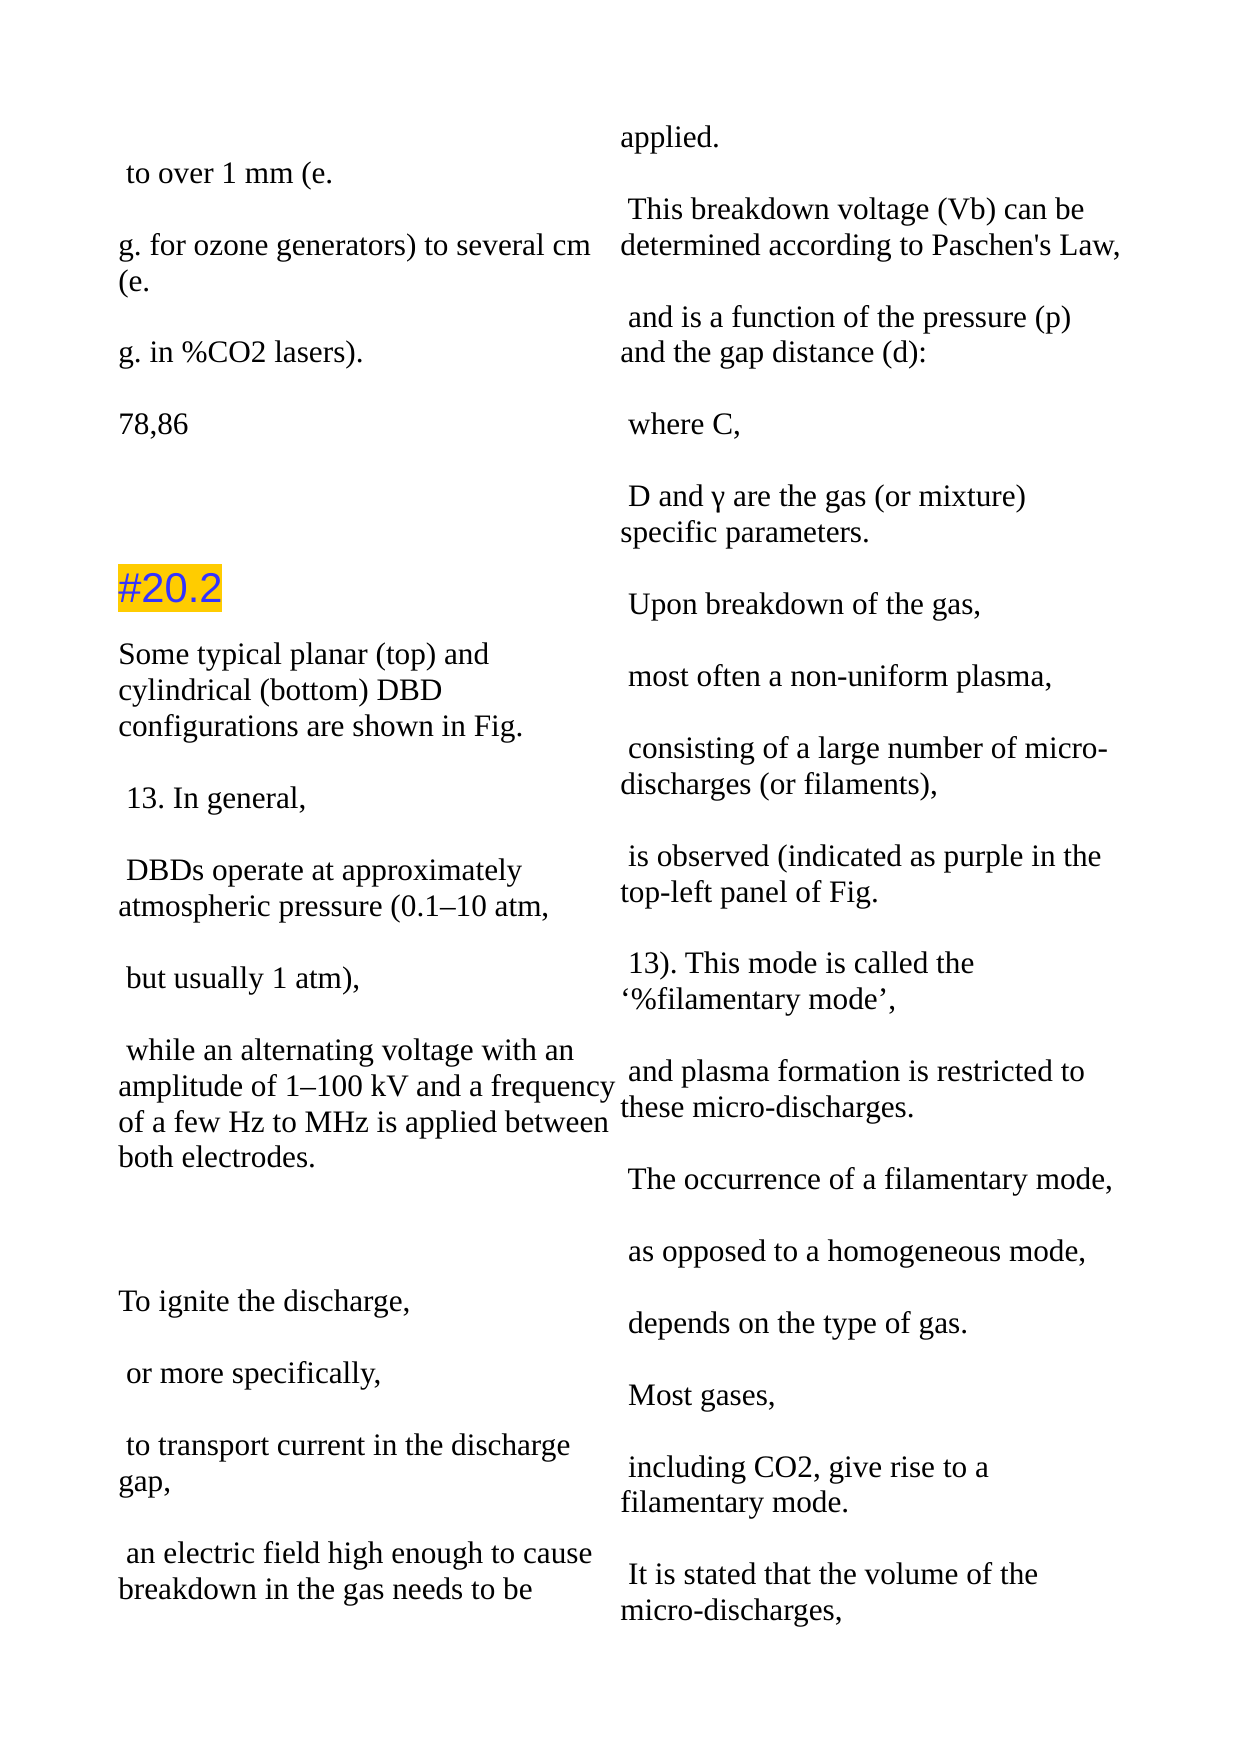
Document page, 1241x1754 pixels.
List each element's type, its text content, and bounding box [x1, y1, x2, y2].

text Some typical planar (top) and cylindrical (bottom) DBD configurations are shown in Fig. [118, 636, 620, 743]
text including CO2, give rise to a filamentary mode. [620, 1448, 1122, 1520]
text applied. [620, 118, 1122, 154]
text as opposed to a homogeneous mode, [620, 1232, 1122, 1268]
text DBDs operate at approximately atmospheric pressure (0.1–10 atm, [118, 851, 620, 923]
text It is stated that the volume of the micro-discharges, [620, 1556, 1122, 1627]
text 13). This mode is called the ‘%filamentary mode’, [620, 945, 1122, 1017]
text to transport current in the discharge gap, [118, 1426, 620, 1498]
text The occurrence of a filamentary mode, [620, 1160, 1122, 1196]
text Upon breakdown of the gas, [620, 585, 1122, 621]
text while an alternating voltage with an amplitude of 1–100 kV and a frequency of a few Hz to MHz is applied between both electrodes. [118, 1031, 620, 1175]
text an electric field high enough to cause breakdown in the gas needs to be [118, 1534, 620, 1606]
text and plasma formation is restricted to these micro-discharges. [620, 1052, 1122, 1124]
text g. for ozone generators) to several cm (e. [118, 226, 620, 298]
text Most gases, [620, 1376, 1122, 1412]
text and is a function of the pressure (p) and the gap distance (d): [620, 298, 1122, 370]
text most often a non-uniform plasma, [620, 657, 1122, 693]
text 13. In general, [118, 779, 620, 815]
text 78,86 [118, 406, 620, 442]
text where C, [620, 406, 1122, 442]
text consisting of a large number of micro-discharges (or filaments), [620, 729, 1122, 801]
text but usually 1 atm), [118, 959, 620, 995]
text This breakdown voltage (Vb) can be determined according to Paschen's Law, [620, 190, 1122, 262]
text g. in %CO2 lasers). [118, 334, 620, 370]
text #20.2 [118, 564, 620, 612]
text is observed (indicated as purple in the top-left panel of Fig. [620, 837, 1122, 909]
text depends on the type of gas. [620, 1304, 1122, 1340]
text To ignite the discharge, [118, 1282, 620, 1318]
text D and γ are the gas (or mixture) specific parameters. [620, 477, 1122, 549]
text or more specifically, [118, 1354, 620, 1390]
text to over 1 mm (e. [118, 154, 620, 190]
